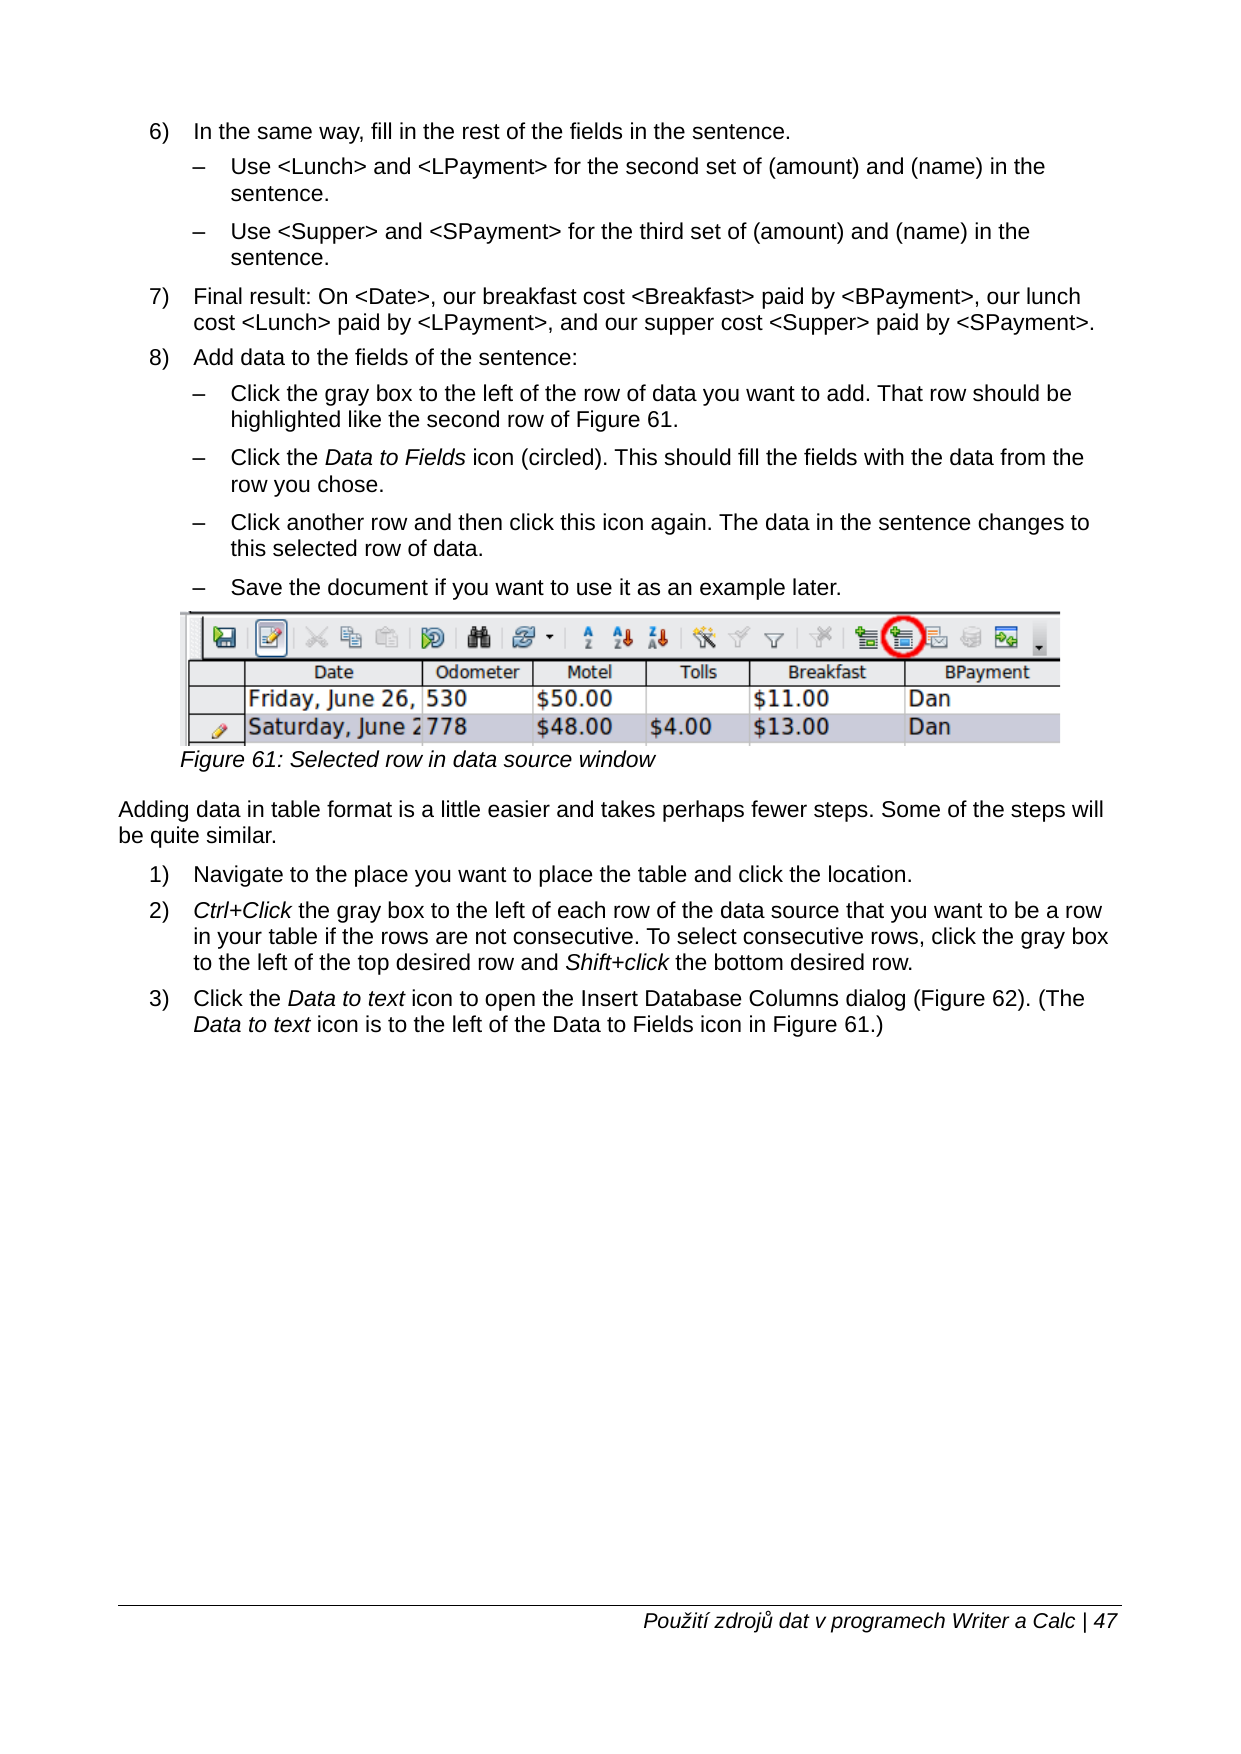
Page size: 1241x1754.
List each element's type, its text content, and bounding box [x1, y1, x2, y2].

list Navigate to the place you want to place the table and click the location. [169, 861, 1122, 888]
list Save the document if you want to use it as an example later. [192, 573, 1122, 600]
list Use <Supper> and <SPayment> for the third set of (amount) and (name) in the sentence. [192, 218, 1122, 271]
list Ctrl+Click the gray box to the left of each row of the data source that you want to be a row in your table if the rows are not consecutive. To select consecutive rows, click the gray box to the left of the top desired row and Shift+click the bottom desired row. [169, 897, 1122, 976]
list Add data to the fields of the sentence: [169, 344, 1122, 371]
text Adding data in table format is a little easier and takes perhaps fewer steps. Some of the steps will be quite similar. [118, 796, 1122, 849]
list In the same way, fill in the rest of the fields in the sentence. [169, 118, 1122, 144]
list Click the Data to text icon to open the Insert Database Columns dialog (Figure 62). (The Data to text icon is to the left of the Data to Fields icon in Figure 61.) [169, 984, 1122, 1037]
list Final result: On <Date>, our breakfast cost <Breakfast> paid by <BPayment>, our lunch cost <Lunch> paid by <LPayment>, and our supper cost <Supper> paid by <SPayment>. [169, 283, 1122, 335]
list Click the gray box to the left of the row of data you want to add. That row should be highlighted like the second row of Figure 61. [192, 379, 1122, 432]
list Click the Data to Fields icon (circled). This should fill the fields with the data from the row you chose. [192, 444, 1122, 497]
list Use <Lunch> and <LPayment> for the second set of (amount) and (name) in the sentence. [192, 153, 1122, 206]
list Click another row and then click this icon again. The data in the sentence changes to this selected row of data. [192, 509, 1122, 562]
text Figure 61: Selected row in data source window [180, 746, 1060, 772]
picture [180, 611, 1061, 746]
